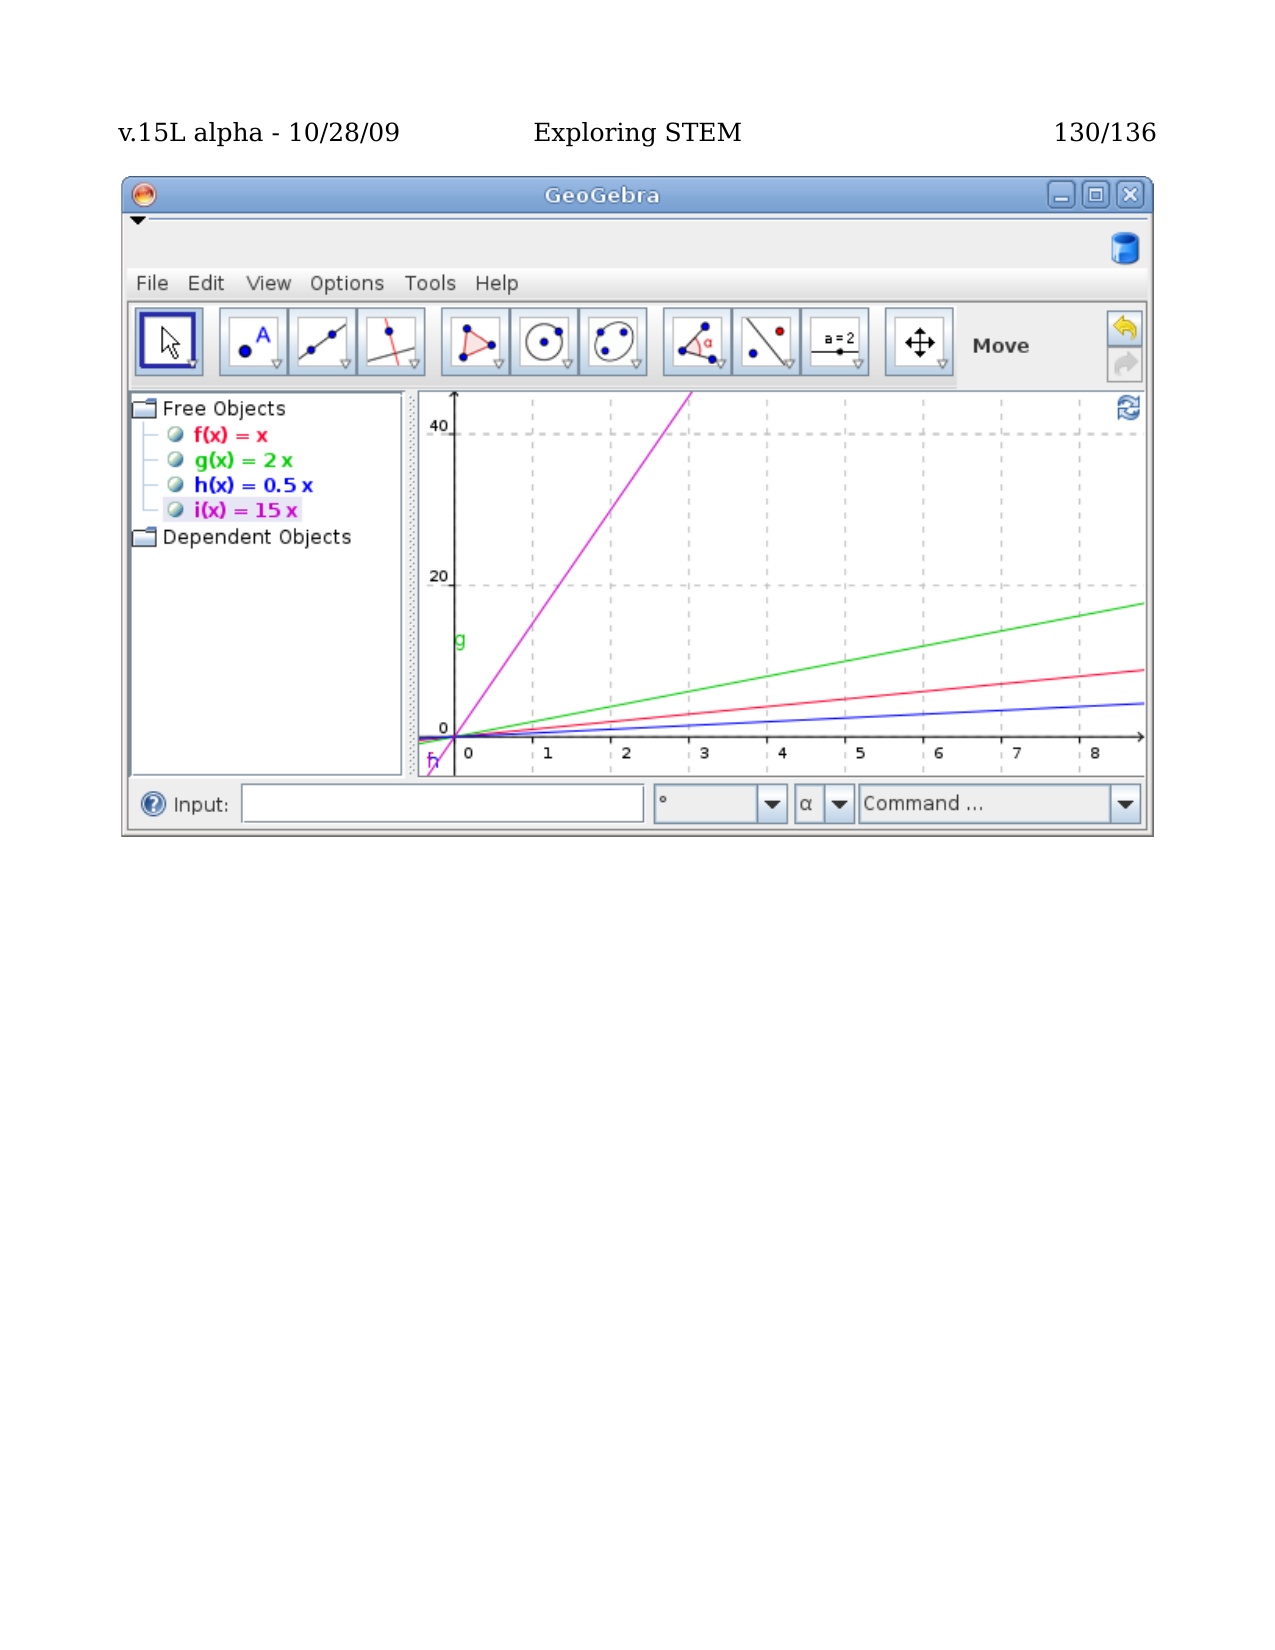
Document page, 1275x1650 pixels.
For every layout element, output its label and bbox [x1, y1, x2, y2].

picture [121, 176, 1154, 837]
